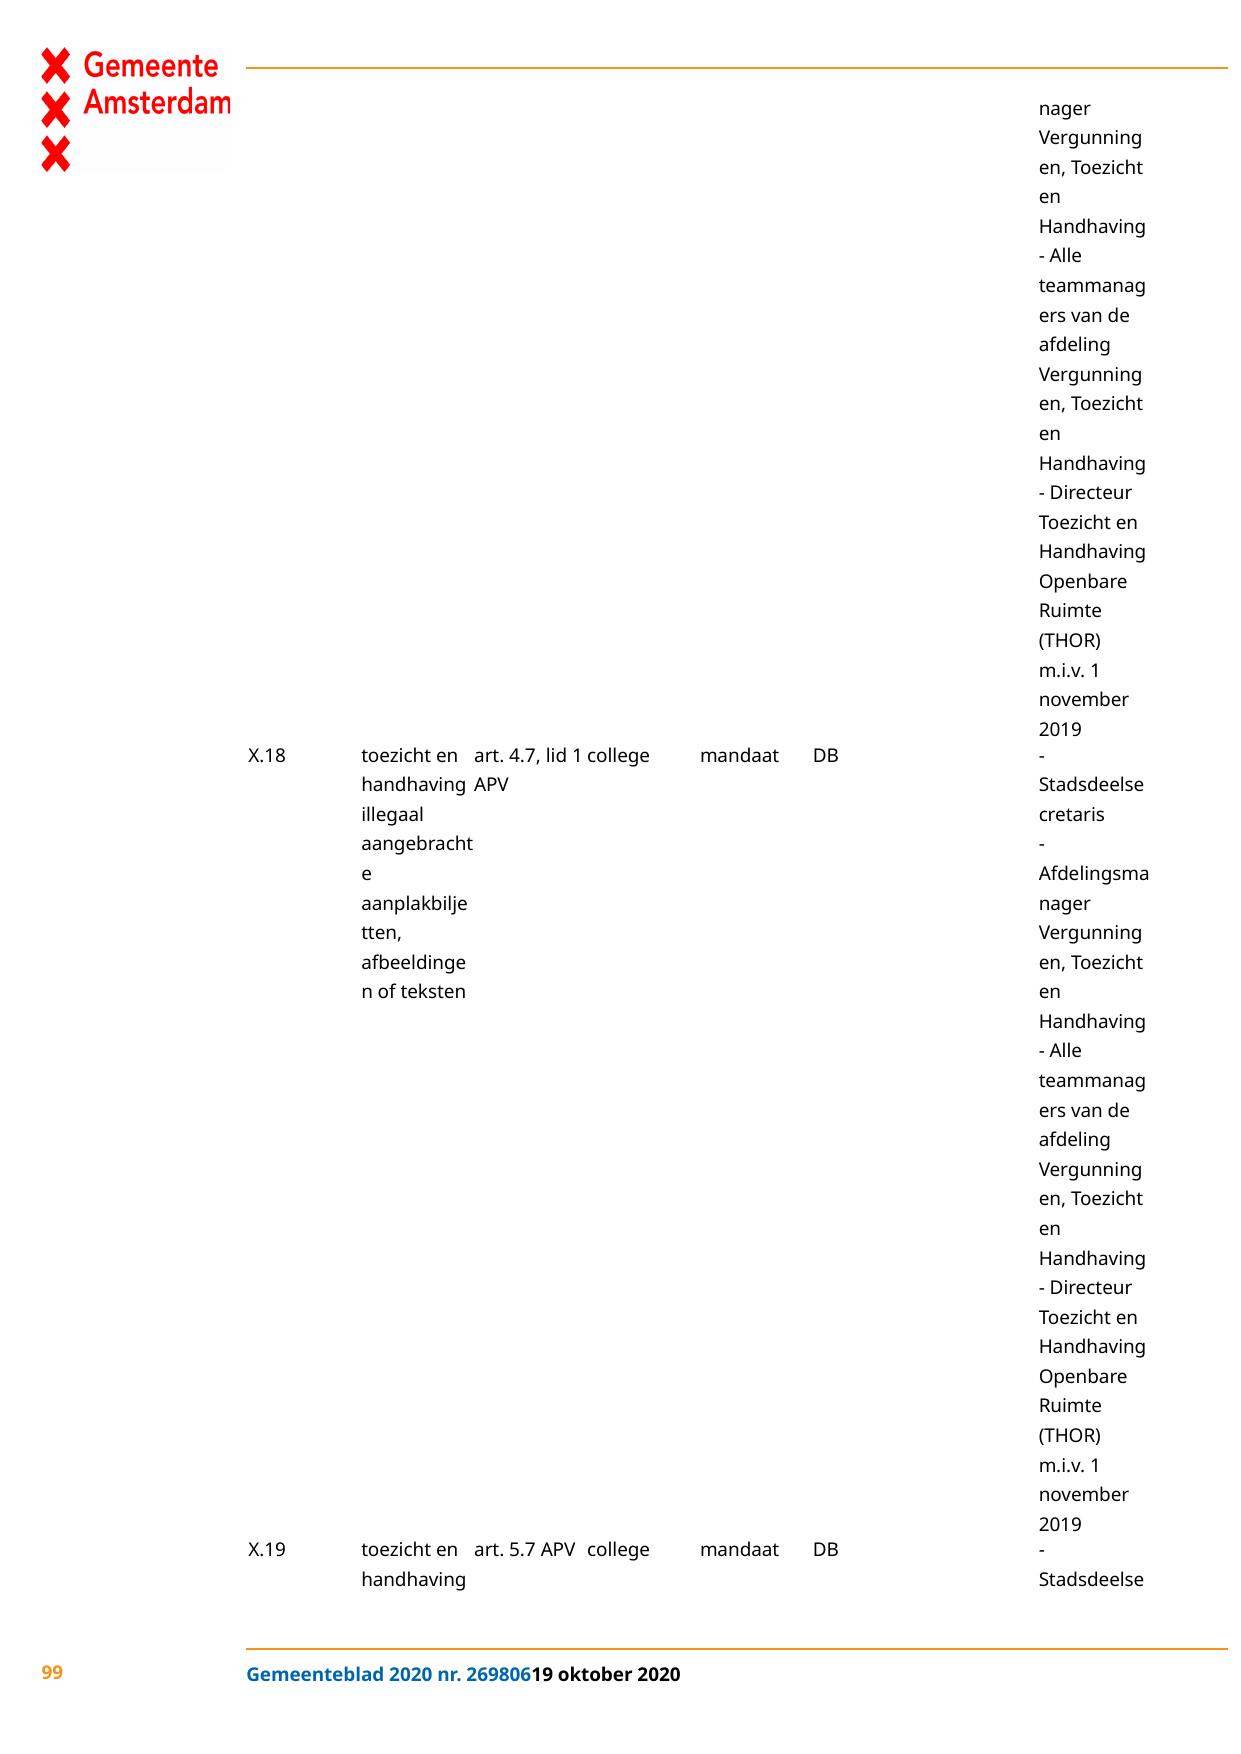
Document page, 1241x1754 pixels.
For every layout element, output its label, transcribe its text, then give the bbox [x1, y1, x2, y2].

table_cell - Stadsdeelse [1039, 1537, 1152, 1592]
picture [41, 47, 231, 172]
table_cell [926, 1537, 1038, 1592]
table_cell toezicht en handhaving illegaal aangebrachte aanplakbiljetten, afbeeldingen of teksten [361, 742, 474, 1537]
table_cell [248, 95, 361, 742]
table_cell mandaat [700, 742, 813, 1537]
table_cell [926, 95, 1038, 742]
table_cell X.18 [248, 742, 361, 1537]
table_cell college [587, 1537, 700, 1592]
table_cell art. 4.7, lid 1 APV [474, 742, 587, 1537]
table_cell [700, 95, 813, 742]
table_cell [926, 742, 1038, 1537]
table_cell toezicht en handhaving [361, 1537, 474, 1592]
table_cell [587, 95, 700, 742]
table_cell - Stadsdeelsecretaris - Afdelingsmanager Vergunningen, Toezicht en Handhaving - Alle teammanagers van de afdeling Vergunningen, Toezicht en Handhaving - Directeur Toezicht en Handhaving Openbare Ruimte (THOR) m.i.v. 1 november 2019 [1039, 742, 1152, 1537]
table_cell mandaat [700, 1537, 813, 1592]
table_cell DB [813, 1537, 926, 1592]
table_cell college [587, 742, 700, 1537]
table_cell [813, 95, 926, 742]
table_cell art. 5.7 APV [474, 1537, 587, 1592]
table_cell X.19 [248, 1537, 361, 1592]
table_cell [474, 95, 587, 742]
table_cell DB [813, 742, 926, 1537]
table_cell [361, 95, 474, 742]
table_cell nager Vergunningen, Toezicht en Handhaving - Alle teammanagers van de afdeling Vergunningen, Toezicht en Handhaving - Directeur Toezicht en Handhaving Openbare Ruimte (THOR) m.i.v. 1 november 2019 [1039, 95, 1152, 742]
